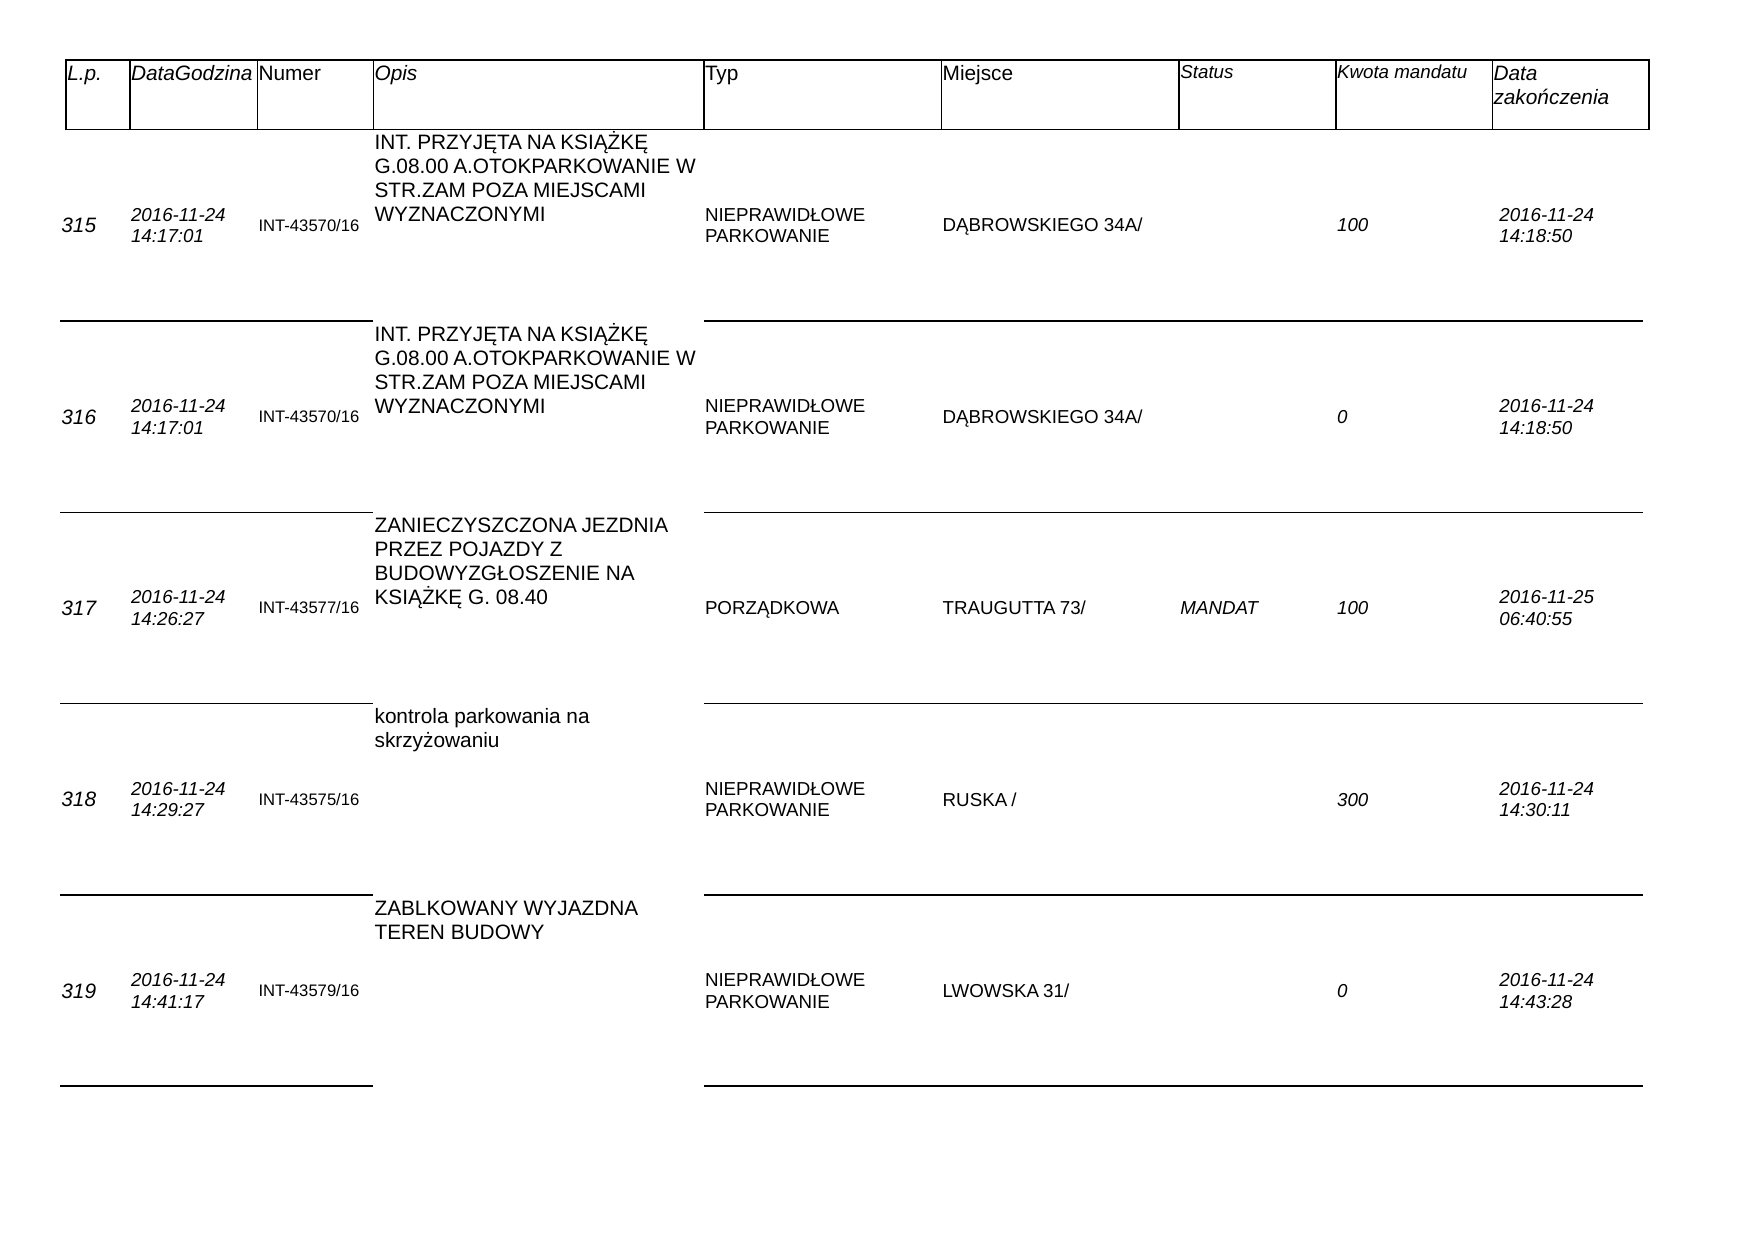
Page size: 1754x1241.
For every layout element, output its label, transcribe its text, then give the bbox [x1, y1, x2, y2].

table_cell ZANIECZYSZCZONA JEZDNIA PRZEZ POJAZDY Z BUDOWYZGŁOSZENIE NA KSIĄŻKĘ G. 08.40 [373, 511, 704, 703]
table_header Miejsce [942, 61, 1178, 129]
table_cell kontrola parkowania na skrzyżowaniu [373, 703, 704, 894]
table_cell INT-43570/16 [257, 322, 373, 511]
table_header Data zakończenia [1493, 61, 1648, 129]
table_cell 318 [60, 704, 130, 894]
table_header [60, 59, 65, 129]
table_cell [1179, 130, 1336, 320]
table_cell 100 [1336, 130, 1498, 320]
table_cell [1643, 320, 1649, 511]
table_cell NIEPRAWIDŁOWE PARKOWANIE [704, 130, 941, 320]
table_header Opis [374, 61, 703, 129]
table_cell 317 [60, 513, 130, 703]
table_cell 2016-11-24 14:18:50 [1498, 322, 1643, 511]
table_header DataGodzina [131, 61, 257, 129]
table_header Kwota mandatu [1337, 61, 1492, 129]
table_cell [1179, 322, 1336, 511]
table_cell DĄBROWSKIEGO 34A/ [941, 322, 1179, 511]
table_header Numer [258, 61, 373, 129]
table_cell 2016-11-24 14:41:17 [130, 896, 257, 1085]
table_cell 2016-11-25 06:40:55 [1498, 513, 1643, 703]
table_cell DĄBROWSKIEGO 34A/ [941, 130, 1179, 320]
table_cell [1643, 130, 1649, 320]
table_cell TRAUGUTTA 73/ [941, 513, 1179, 703]
table_cell 2016-11-24 14:18:50 [1498, 130, 1643, 320]
table_cell 315 [60, 129, 130, 320]
table_cell [1643, 894, 1649, 1085]
table_cell 0 [1336, 322, 1498, 511]
table_cell NIEPRAWIDŁOWE PARKOWANIE [704, 896, 941, 1085]
table_cell LWOWSKA 31/ [941, 896, 1179, 1085]
table_cell INT. PRZYJĘTA NA KSIĄŻKĘ G.08.00 A.OTOKPARKOWANIE W STR.ZAM POZA MIEJSCAMI WYZNACZONYMI [373, 320, 704, 511]
table_header L.p. [67, 61, 129, 129]
table_cell INT-43579/16 [257, 896, 373, 1085]
table_cell 319 [60, 896, 130, 1085]
table_cell [1643, 511, 1649, 703]
table_cell INT. PRZYJĘTA NA KSIĄŻKĘ G.08.00 A.OTOKPARKOWANIE W STR.ZAM POZA MIEJSCAMI WYZNACZONYMI [373, 130, 704, 320]
table_cell 2016-11-24 14:17:01 [130, 130, 257, 320]
table_cell NIEPRAWIDŁOWE PARKOWANIE [704, 322, 941, 511]
table_cell 2016-11-24 14:29:27 [130, 704, 257, 894]
table_cell NIEPRAWIDŁOWE PARKOWANIE [704, 704, 941, 894]
table_cell [1643, 703, 1649, 894]
table_cell [1179, 704, 1336, 894]
table_cell INT-43575/16 [257, 704, 373, 894]
table_cell MANDAT [1179, 513, 1336, 703]
table_cell PORZĄDKOWA [704, 513, 941, 703]
table_cell 0 [1336, 896, 1498, 1085]
table_cell 2016-11-24 14:30:11 [1498, 704, 1643, 894]
table_cell RUSKA / [941, 704, 1179, 894]
table_cell 2016-11-24 14:17:01 [130, 322, 257, 511]
table_cell 300 [1336, 704, 1498, 894]
table_header Typ [705, 61, 941, 129]
table_cell 2016-11-24 14:26:27 [130, 513, 257, 703]
table_cell INT-43570/16 [257, 130, 373, 320]
table_cell 316 [60, 322, 130, 511]
table_header Status [1180, 61, 1335, 129]
table_cell [1179, 896, 1336, 1085]
table_cell ZABLKOWANY WYJAZDNA TEREN BUDOWY [373, 894, 704, 1085]
table_cell INT-43577/16 [257, 513, 373, 703]
table_cell 100 [1336, 513, 1498, 703]
table_cell 2016-11-24 14:43:28 [1498, 896, 1643, 1085]
